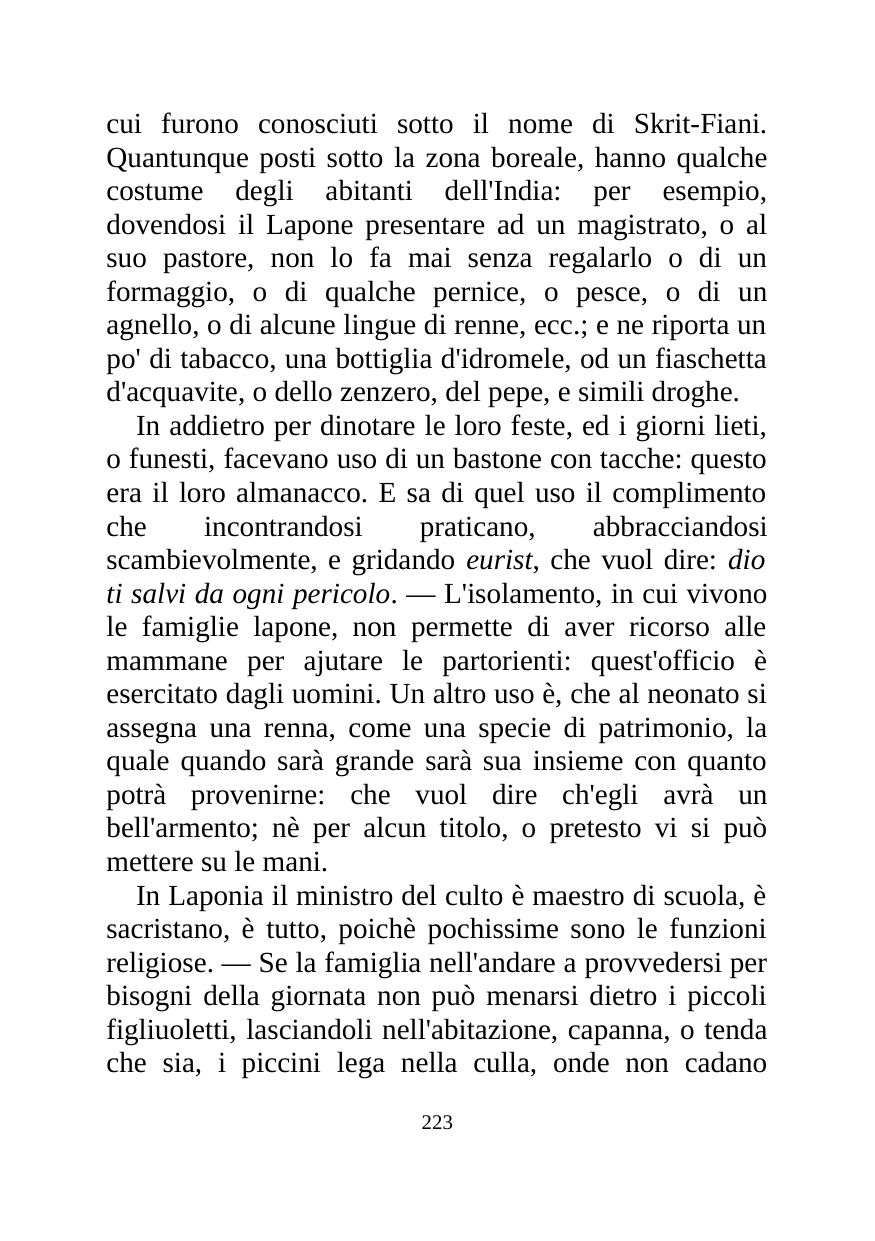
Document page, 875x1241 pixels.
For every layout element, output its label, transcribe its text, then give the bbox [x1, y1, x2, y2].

text In Laponia il ministro del culto è maestro di scuola, è sacristano, è tutto, poichè pochissime sono le funzioni religiose. — Se la famiglia nell'andare a provvedersi per bisogni della giornata non può menarsi dietro i piccoli figliuoletti, lasciandoli nell'abitazione, capanna, o tenda che sia, i piccini lega nella culla, onde non cadano [106, 878, 768, 1079]
text In addietro per dinotare le loro feste, ed i giorni lieti, o funesti, facevano uso di un bastone con tacche: questo era il loro almanacco. E sa di quel uso il complimento che incontrandosi praticano, abbracciandosi scambievolmente, e gridando eurist, che vuol dire: dio ti salvi da ogni pericolo. — L'isolamento, in cui vivono le famiglie lapone, non permette di aver ricorso alle mammane per ajutare le partorienti: quest'officio è esercitato dagli uomini. Un altro uso è, che al neonato si assegna una renna, come una specie di patrimonio, la quale quando sarà grande sarà sua insieme con quanto potrà provenirne: che vuol dire ch'egli avrà un bell'armento; nè per alcun titolo, o pretesto vi si può mettere su le mani. [106, 408, 768, 878]
text cui furono conosciuti sotto il nome di Skrit-Fiani. Quantunque posti sotto la zona boreale, hanno qualche costume degli abitanti dell'India: per esempio, dovendosi il Lapone presentare ad un magistrato, o al suo pastore, non lo fa mai senza regalarlo o di un formaggio, o di qualche pernice, o pesce, o di un agnello, o di alcune lingue di renne, ecc.; e ne riporta un po' di tabacco, una bottiglia d'idromele, od un fiaschetta d'acquavite, o dello zenzero, del pepe, e simili droghe. [106, 106, 768, 408]
